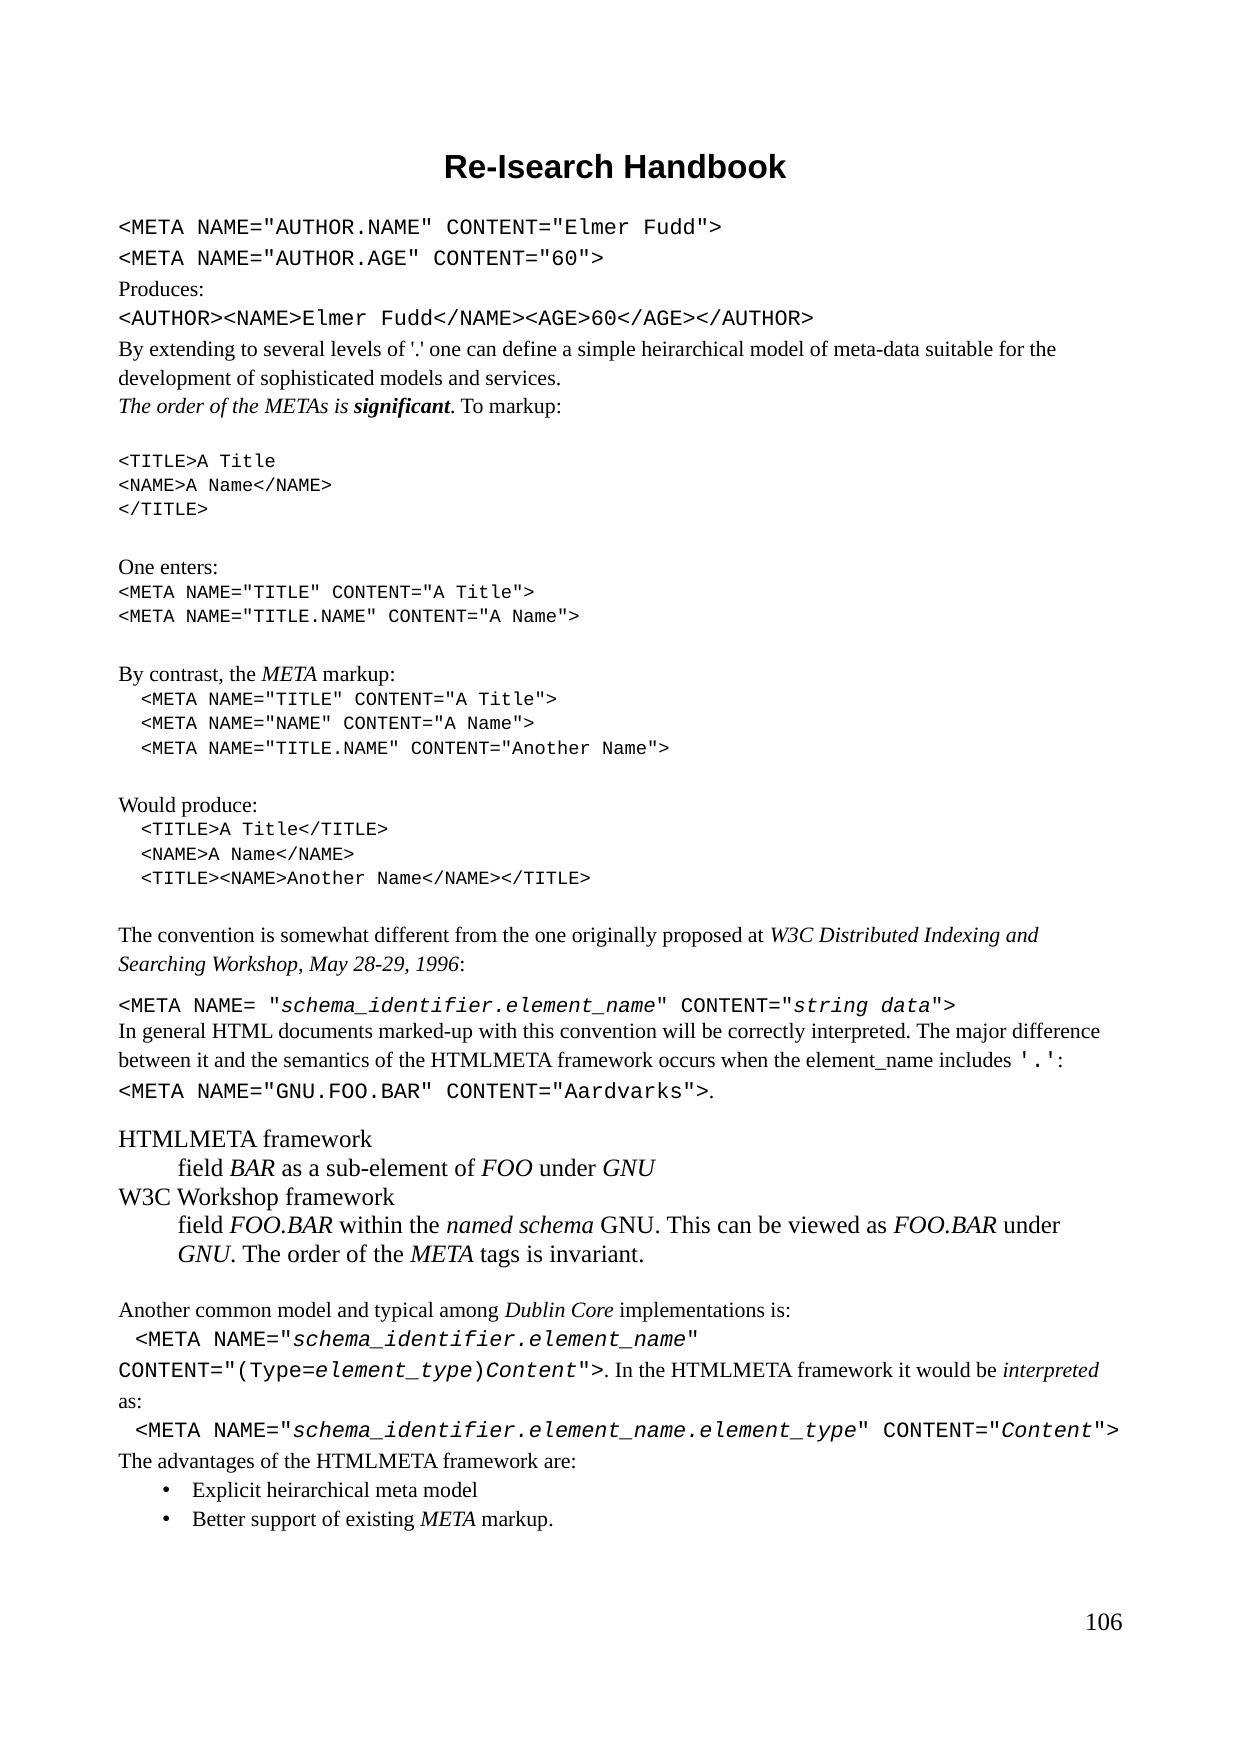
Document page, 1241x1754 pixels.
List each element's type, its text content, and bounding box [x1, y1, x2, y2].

text <TITLE>A Title <NAME>A Name</NAME> </TITLE> [118, 451, 1122, 550]
text <META NAME="AUTHOR.NAME" CONTENT="Elmer Fudd"> <META NAME="AUTHOR.AGE" CONTENT="60"> [118, 216, 1122, 272]
subtitle W3C Workshop framework [118, 1182, 1122, 1210]
list Better support of existing META markup. [162, 1506, 1122, 1531]
text <META NAME="TITLE" CONTENT="A Title"> [118, 690, 1122, 711]
text The convention is somewhat different from the one originally proposed at W3C Distributed Indexing and Searching Workshop, May 28-29, 1996: [118, 922, 1122, 976]
text Would produce: <TITLE>A Title</TITLE> <NAME>A Name</NAME> <TITLE><NAME>Another Name</NAME></TITLE> [118, 763, 1122, 890]
text The advantages of the HTMLMETA framework are: [118, 1448, 1122, 1473]
text Another common model and typical among Dublin Core implementations is: <META NAME="schema_identifier.element_name" CONTENT="(Type=element_type)Content">. In the HTMLMETA framework it would be interpreted as: <META NAME="schema_identifier.element_name.element_type" CONTENT="Content"> [118, 1297, 1122, 1444]
subtitle HTMLMETA framework [118, 1124, 1122, 1153]
text <META NAME= "schema_identifier.element_name" CONTENT="string data"> [118, 995, 1122, 1018]
text One enters: <META NAME="TITLE" CONTENT="A Title"> <META NAME="TITLE.NAME" CONTENT="A Name"> [118, 554, 1122, 657]
text By contrast, the META markup: [118, 661, 1122, 686]
text Produces: <AUTHOR><NAME>Elmer Fudd</NAME><AGE>60</AGE></AUTHOR> [118, 276, 1122, 332]
text <META NAME="NAME" CONTENT="A Name"> <META NAME="TITLE.NAME" CONTENT="Another Name"> [118, 714, 1122, 760]
list field BAR as a sub-element of FOO under GNU [177, 1153, 1122, 1182]
text By extending to several levels of '.' one can define a simple heirarchical model of meta-data suitable for the development of sophisticated models and services. [118, 336, 1122, 390]
list Explicit heirarchical meta model [162, 1477, 1122, 1502]
list field FOO.BAR within the named schema GNU. This can be viewed as FOO.BAR under GNU. The order of the META tags is invariant. [177, 1210, 1122, 1268]
text The order of the METAs is significant. To markup: [118, 393, 1122, 448]
text In general HTML documents marked-up with this convention will be correctly interpreted. The major difference between it and the semantics of the HTMLMETA framework occurs when the element_name includes '.': <META NAME="GNU.FOO.BAR" CONTENT="Aardvarks">. [118, 1018, 1122, 1105]
